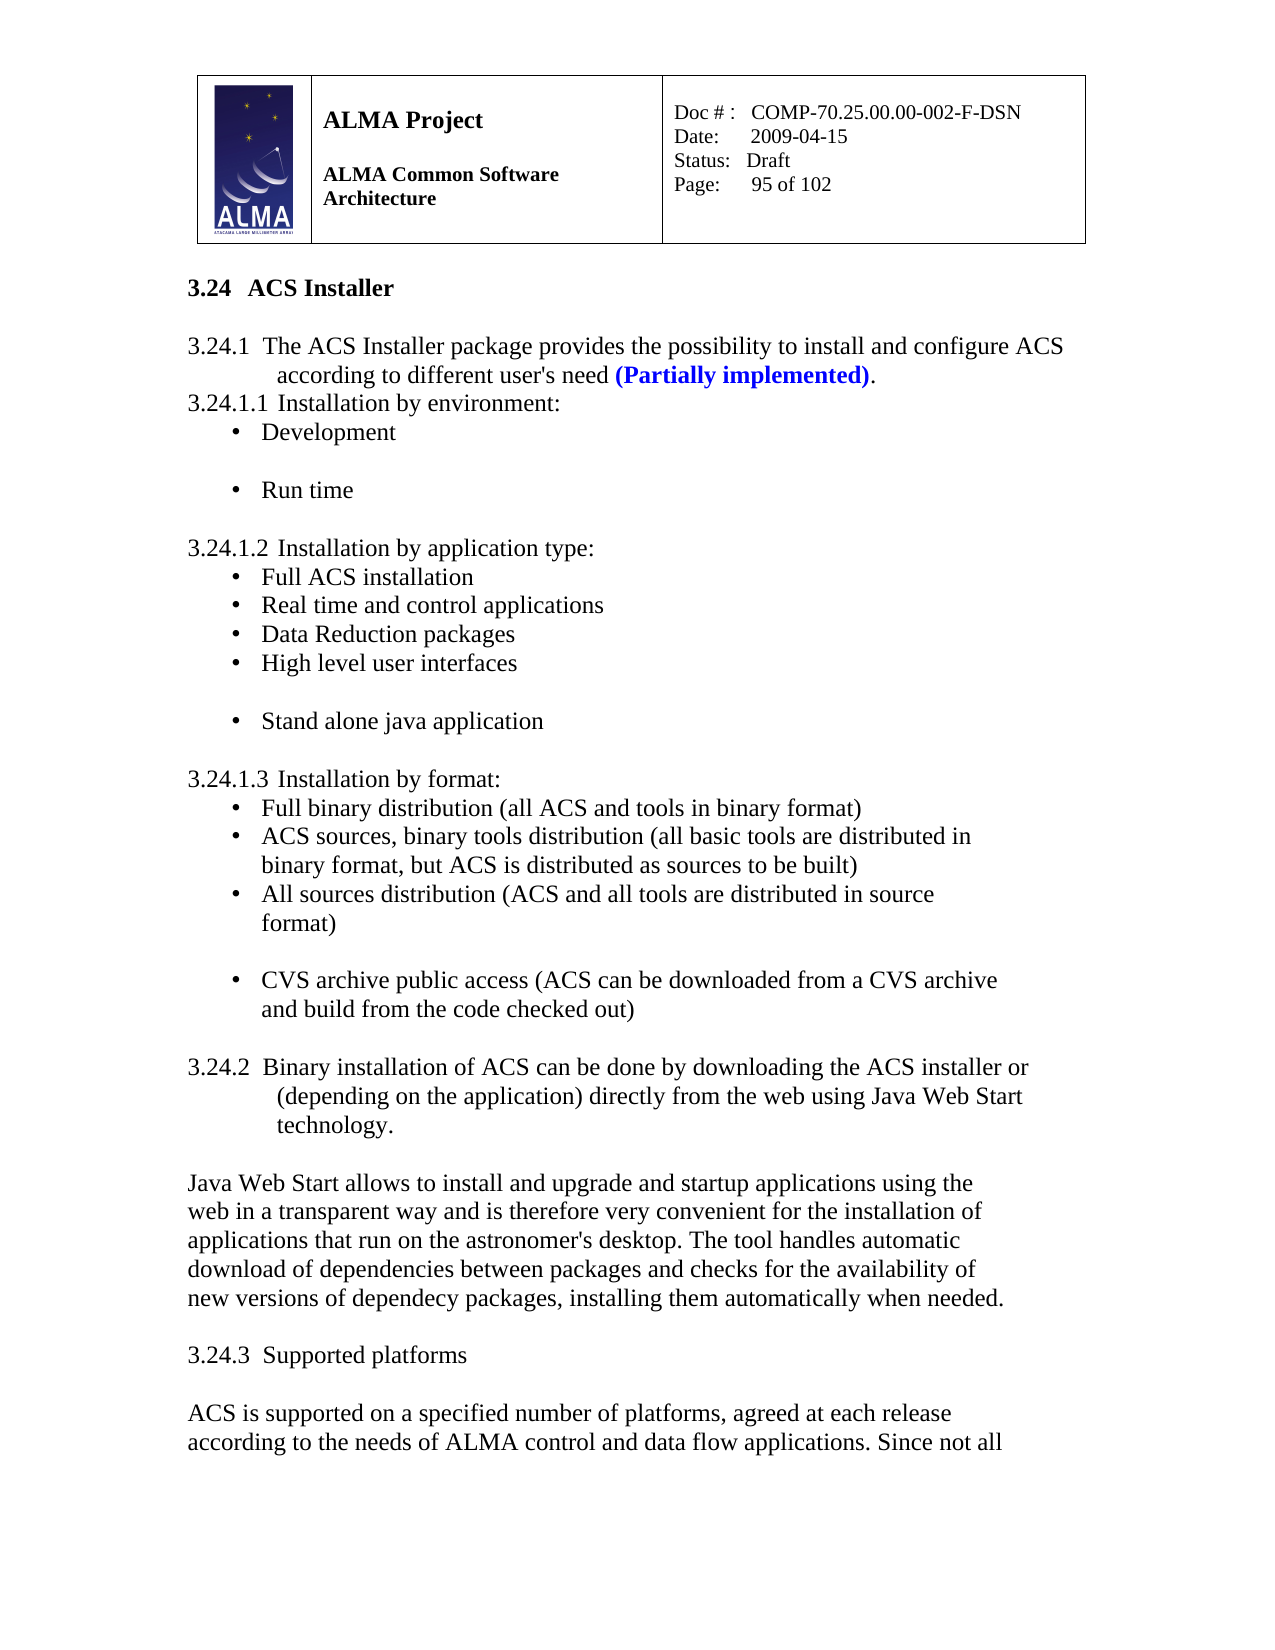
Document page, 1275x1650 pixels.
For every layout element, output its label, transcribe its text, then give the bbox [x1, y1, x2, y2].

list Data Reduction packages [232, 619, 1012, 648]
subtitle Installation by application type: [187, 533, 1087, 562]
subtitle Supported platforms [187, 1341, 1087, 1369]
subtitle ACS Installer [187, 273, 1087, 302]
list Real time and control applications [232, 591, 1012, 619]
list Run time [232, 475, 1012, 504]
list Full ACS installation [232, 562, 1012, 591]
list CVS archive public access (ACS can be downloaded from a CVS archive and build from the code checked out) [232, 966, 1012, 1023]
list Stand alone java application [232, 706, 1012, 735]
list ACS sources, binary tools distribution (all basic tools are distributed in binary format, but ACS is distributed as sources to be built) [232, 821, 1012, 879]
subtitle Installation by format: [187, 764, 1087, 793]
list All sources distribution (ACS and all tools are distributed in source format) [232, 879, 1012, 936]
text ACS is supported on a specified number of platforms, agreed at each release according to the needs of ALMA control and data flow applications. Since not all [187, 1398, 1012, 1456]
text Java Web Start allows to install and upgrade and startup applications using the web in a transparent way and is therefore very convenient for the installation of applications that run on the astronomer's desktop. The tool handles automatic download of dependencies between packages and checks for the availability of new versions of dependecy packages, installing them automatically when needed. [187, 1168, 1012, 1311]
subtitle Installation by environment: [187, 388, 1087, 417]
list Development [232, 417, 1012, 446]
picture [214, 85, 293, 235]
list Full binary distribution (all ACS and tools in binary format) [232, 793, 1012, 821]
subtitle Binary installation of ACS can be done by downloading the ACS installer or (depending on the application) directly from the web using Java Web Start technology. [187, 1052, 1087, 1138]
subtitle The ACS Installer package provides the possibility to install and configure ACS according to different user's need (Partially implemented). [187, 331, 1087, 388]
list High level user interfaces [232, 648, 1012, 677]
